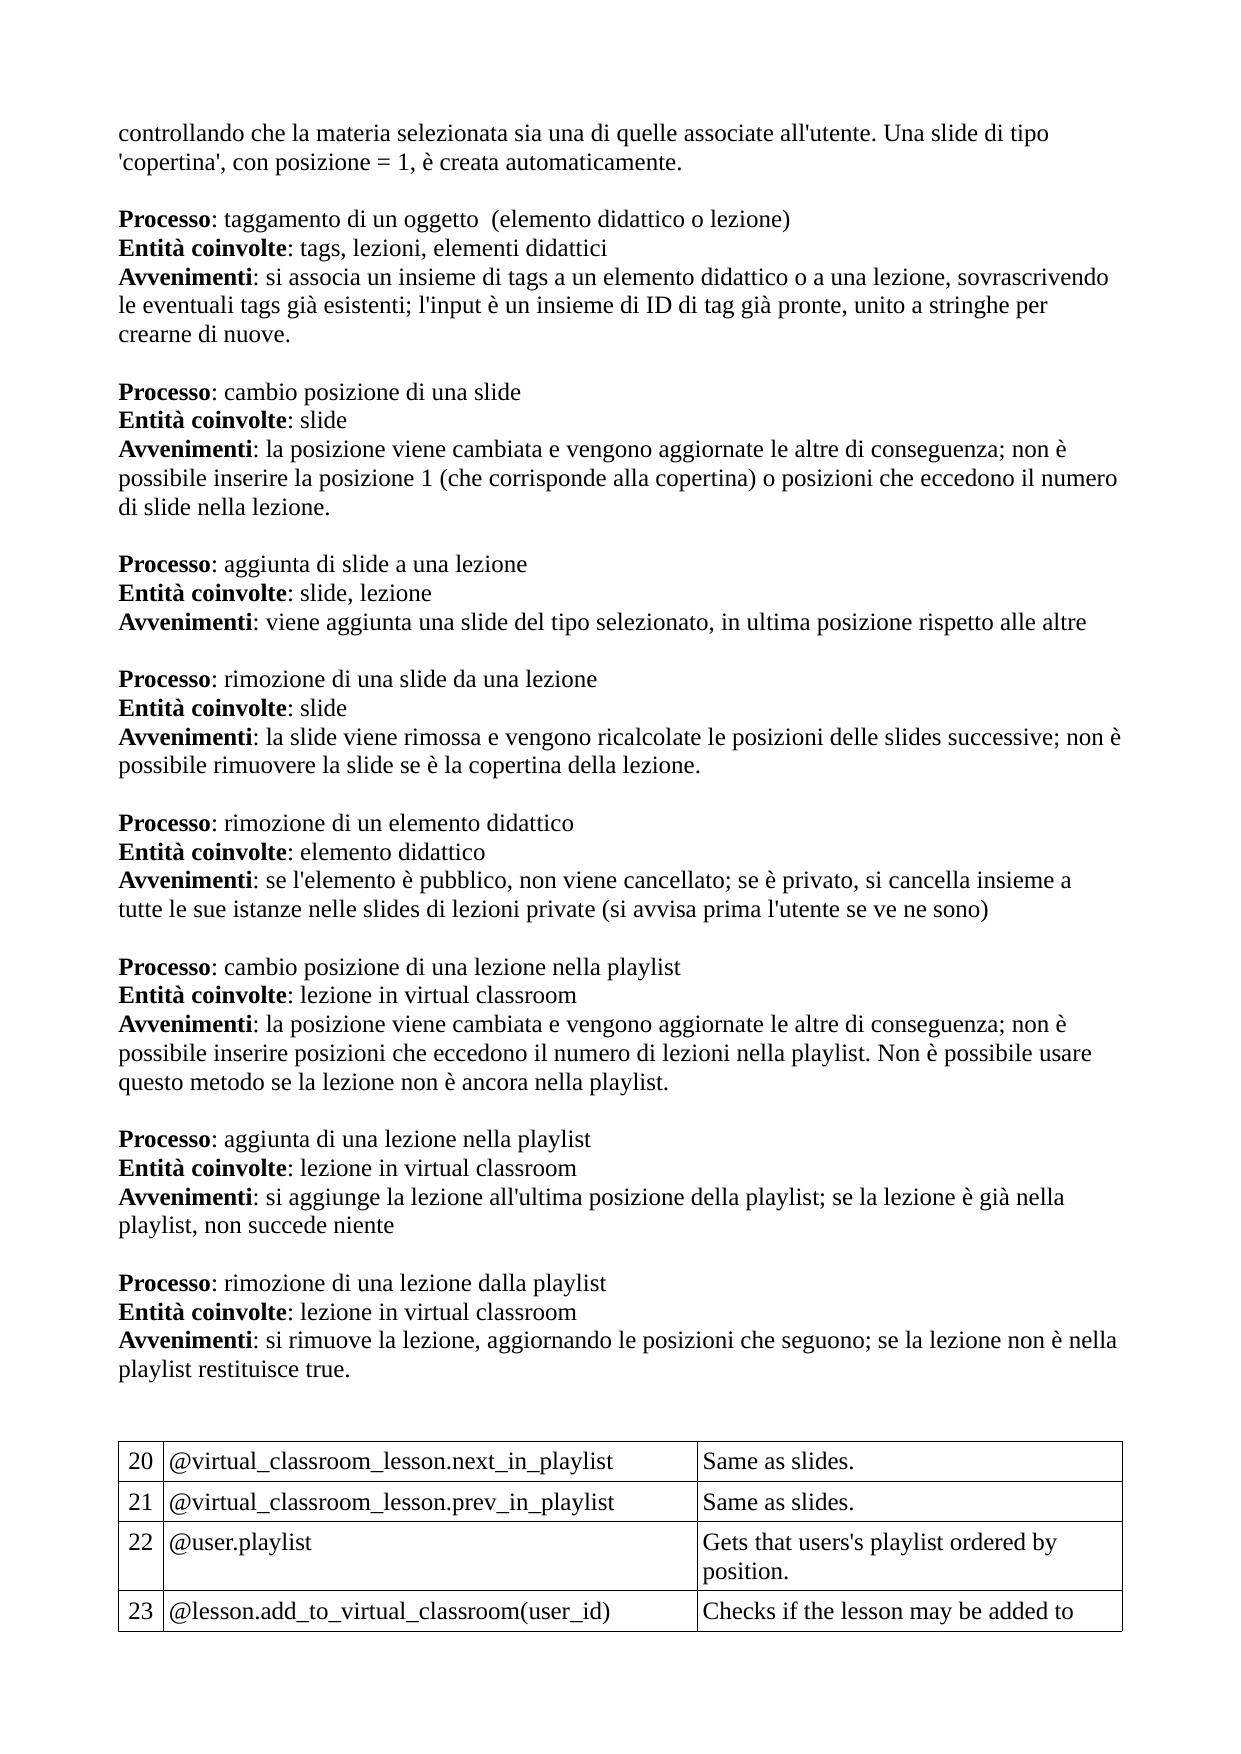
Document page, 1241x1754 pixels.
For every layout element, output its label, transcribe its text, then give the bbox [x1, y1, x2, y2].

text Avvenimenti: la posizione viene cambiata e vengono aggiornate le altre di conseguenza; non è possibile inserire la posizione 1 (che corrisponde alla copertina) o posizioni che eccedono il numero di slide nella lezione. [118, 434, 1122, 521]
table_cell Same as slides. [698, 1482, 1122, 1521]
table_cell Checks if the lesson may be added to [698, 1591, 1122, 1631]
text Processo: rimozione di una lezione dalla playlist [118, 1268, 1122, 1297]
text Entità coinvolte: lezione in virtual classroom [118, 1297, 1122, 1326]
text Avvenimenti: si rimuove la lezione, aggiornando le posizioni che seguono; se la lezione non è nella playlist restituisce true. [118, 1326, 1122, 1383]
text Processo: aggiunta di slide a una lezione [118, 549, 1122, 578]
text Entità coinvolte: slide [118, 693, 1122, 722]
table_cell 23 [119, 1591, 163, 1631]
table_cell Gets that users's playlist ordered by position. [698, 1522, 1122, 1590]
table_cell @virtual_classroom_lesson.prev_in_playlist [164, 1482, 697, 1521]
text Avvenimenti: si associa un insieme di tags a un elemento didattico o a una lezione, sovrascrivendo le eventuali tags già esistenti; l'input è un insieme di ID di tag già pronte, unito a stringhe per crearne di nuove. [118, 262, 1122, 348]
text controllando che la materia selezionata sia una di quelle associate all'utente. Una slide di tipo 'copertina', con posizione = 1, è creata automaticamente. [118, 118, 1122, 176]
table_header 20 [119, 1442, 163, 1481]
text Entità coinvolte: elemento didattico [118, 837, 1122, 866]
table_header Same as slides. [698, 1442, 1122, 1481]
text Entità coinvolte: tags, lezioni, elementi didattici [118, 233, 1122, 262]
text Processo: rimozione di una slide da una lezione [118, 664, 1122, 693]
text Entità coinvolte: lezione in virtual classroom [118, 1153, 1122, 1182]
table_cell @user.playlist [164, 1522, 697, 1590]
text Avvenimenti: si aggiunge la lezione all'ultima posizione della playlist; se la lezione è già nella playlist, non succede niente [118, 1182, 1122, 1239]
text Avvenimenti: se l'elemento è pubblico, non viene cancellato; se è privato, si cancella insieme a tutte le sue istanze nelle slides di lezioni private (si avvisa prima l'utente se ve ne sono) [118, 866, 1122, 923]
text Entità coinvolte: lezione in virtual classroom [118, 981, 1122, 1009]
table_cell @lesson.add_to_virtual_classroom(user_id) [164, 1591, 697, 1631]
table_header @virtual_classroom_lesson.next_in_playlist [164, 1442, 697, 1481]
table_cell 22 [119, 1522, 163, 1590]
text Processo: cambio posizione di una slide [118, 377, 1122, 406]
text Processo: rimozione di un elemento didattico [118, 808, 1122, 837]
text Processo: cambio posizione di una lezione nella playlist [118, 952, 1122, 981]
text Entità coinvolte: slide, lezione [118, 578, 1122, 607]
text Avvenimenti: viene aggiunta una slide del tipo selezionato, in ultima posizione rispetto alle altre [118, 607, 1122, 636]
text Processo: aggiunta di una lezione nella playlist [118, 1124, 1122, 1153]
text Avvenimenti: la slide viene rimossa e vengono ricalcolate le posizioni delle slides successive; non è possibile rimuovere la slide se è la copertina della lezione. [118, 722, 1122, 779]
text Processo: taggamento di un oggetto (elemento didattico o lezione) [118, 204, 1122, 233]
table_cell 21 [119, 1482, 163, 1521]
text Entità coinvolte: slide [118, 406, 1122, 434]
text Avvenimenti: la posizione viene cambiata e vengono aggiornate le altre di conseguenza; non è possibile inserire posizioni che eccedono il numero di lezioni nella playlist. Non è possibile usare questo metodo se la lezione non è ancora nella playlist. [118, 1009, 1122, 1096]
